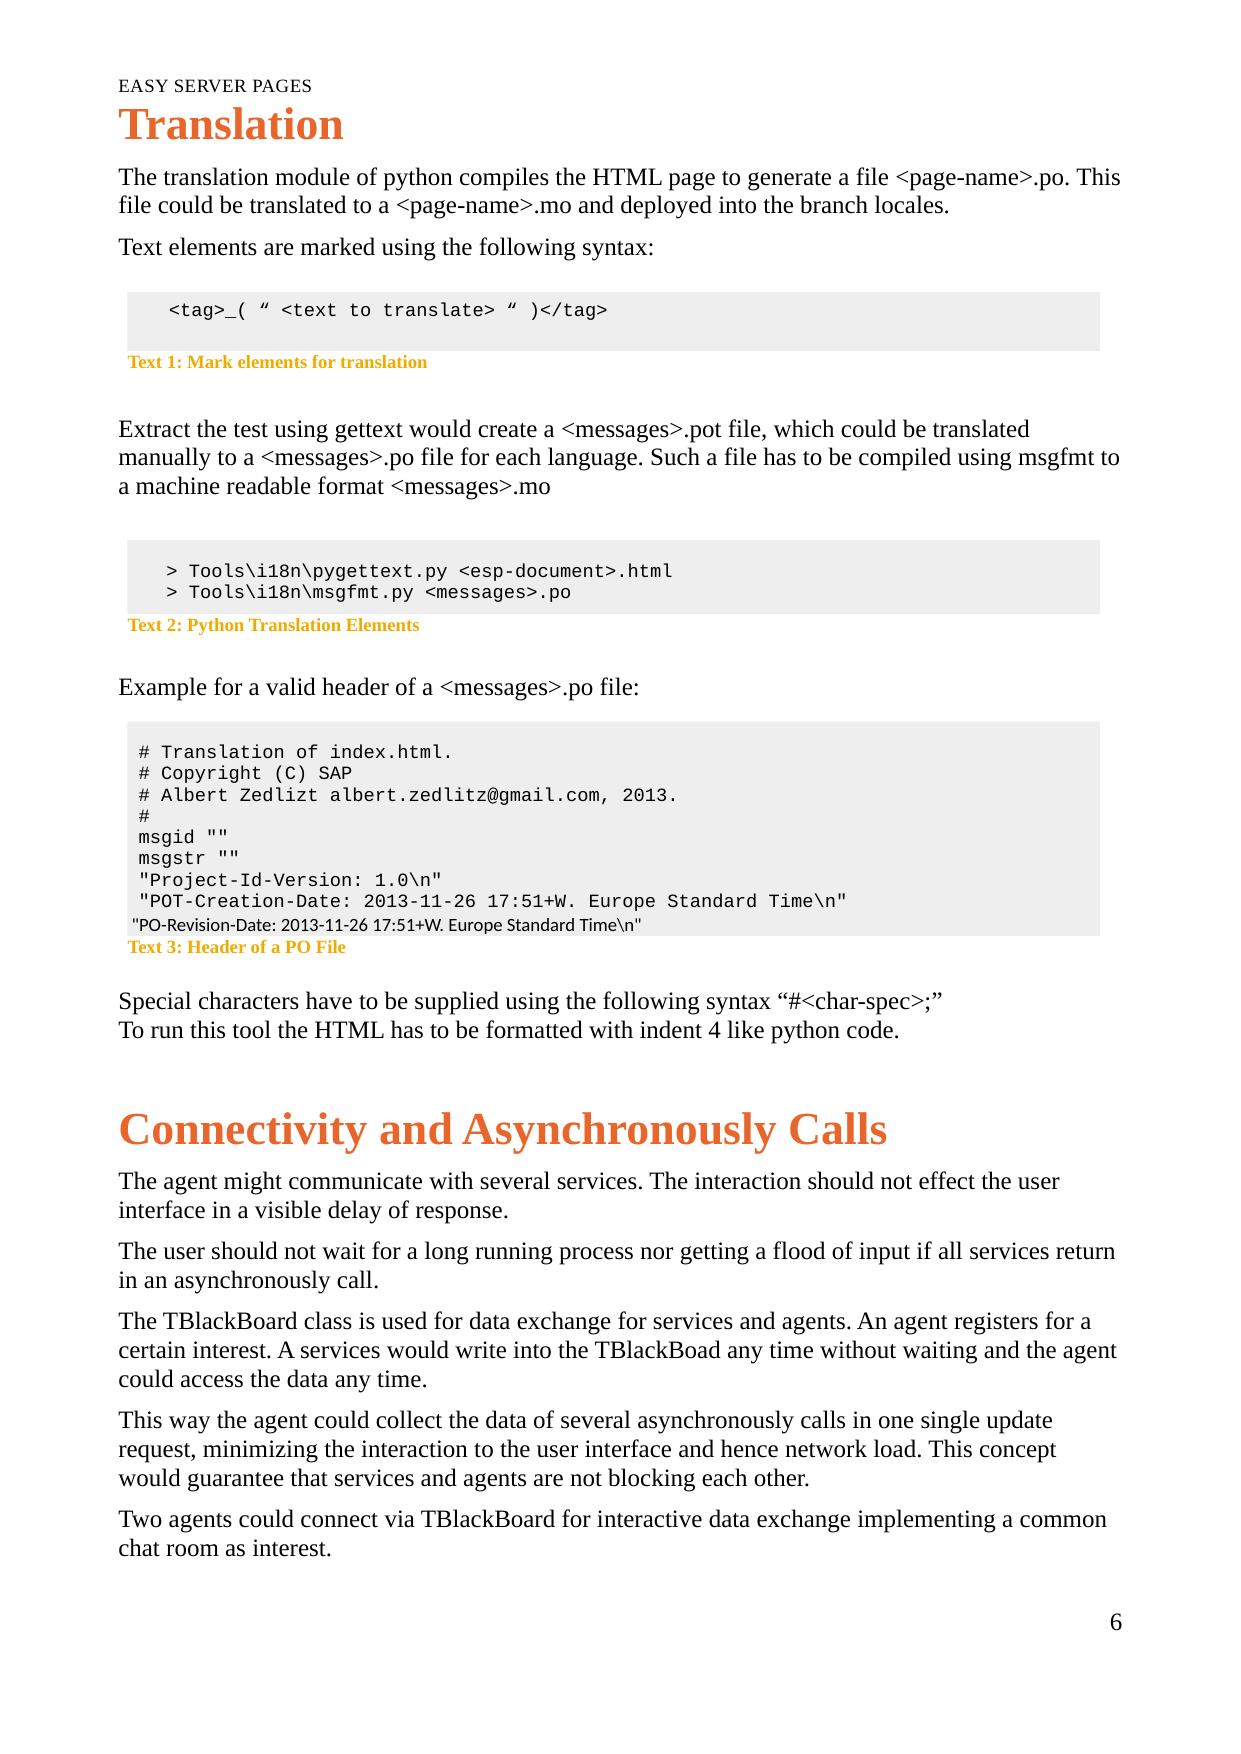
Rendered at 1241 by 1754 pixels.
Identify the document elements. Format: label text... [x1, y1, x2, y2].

text This way the agent could collect the data of several asynchronously calls in one single update request, minimizing the interaction to the user interface and hence network load. This concept would guarantee that services and agents are not blocking each other. [118, 1405, 1122, 1491]
subtitle Translation [118, 97, 1122, 149]
text Extract the test using gettext would create a <messages>.pot file, which could be translated manually to a <messages>.po file for each language. Such a file has to be compiled using msgfmt to a machine readable format <messages>.mo [118, 414, 1122, 500]
subtitle Connectivity and Asynchronously Calls [118, 1101, 1122, 1154]
text Text 3: Header of a PO File [127, 936, 1100, 957]
text Text elements are marked using the following syntax: [118, 232, 1122, 261]
text To run this tool the HTML has to be formatted with indent 4 like python code. [118, 1015, 1122, 1044]
text Text 1: Mark elements for translation [127, 351, 1100, 372]
text Example for a valid header of a <messages>.po file: [118, 672, 1122, 701]
text The agent might communicate with several services. The interaction should not effect the user interface in a visible delay of response. [118, 1166, 1122, 1224]
text Special characters have to be supplied using the following syntax “#<char-spec>;” [118, 986, 1122, 1015]
text The user should not wait for a long running process nor getting a flood of input if all services return in an asynchronously call. [118, 1236, 1122, 1294]
text Text 2: Python Translation Elements [127, 614, 1100, 636]
text The translation module of python compiles the HTML page to generate a file <page-name>.po. This file could be translated to a <page-name>.mo and deployed into the branch locales. [118, 162, 1122, 219]
text The TBlackBoard class is used for data exchange for services and agents. An agent registers for a certain interest. A services would write into the TBlackBoad any time without waiting and the agent could access the data any time. [118, 1306, 1122, 1393]
text Two agents could connect via TBlackBoard for interactive data exchange implementing a common chat room as interest. [118, 1504, 1122, 1561]
